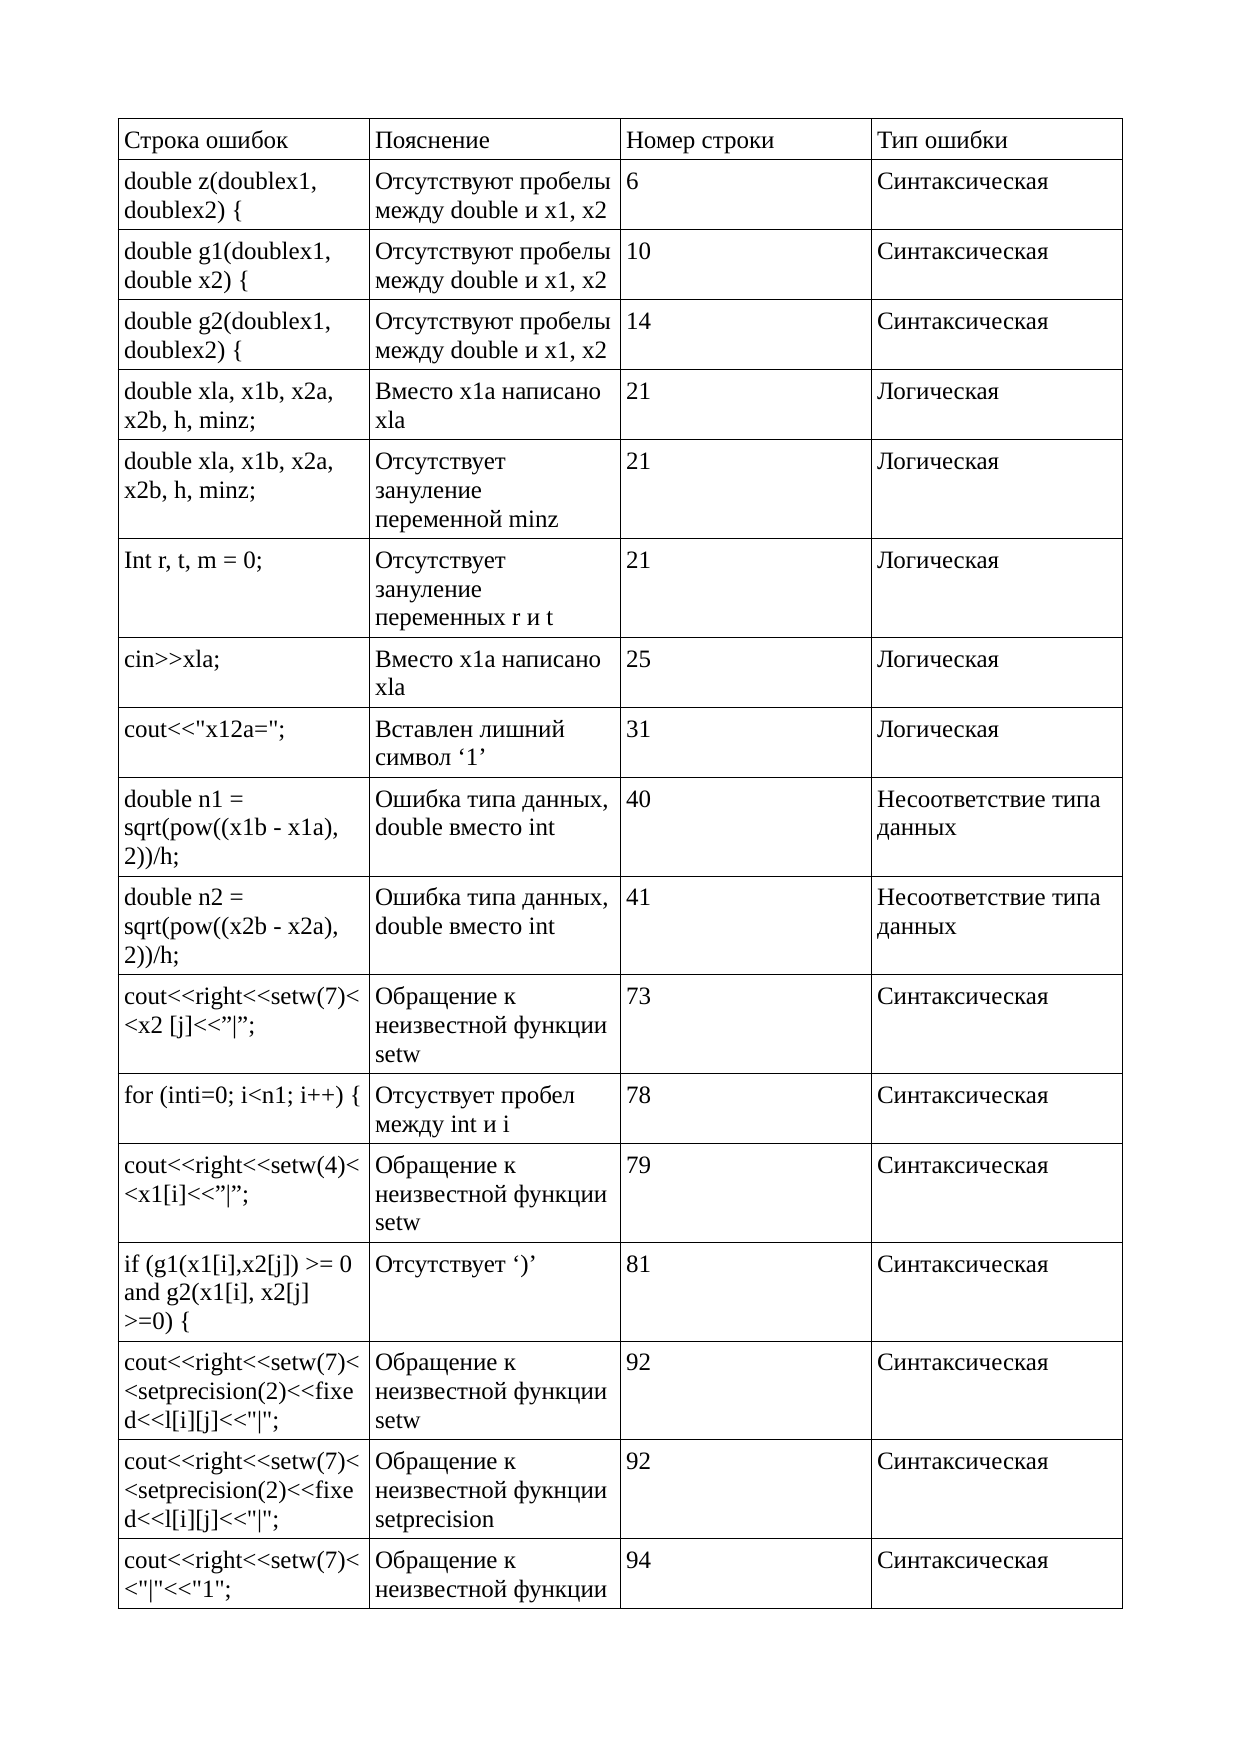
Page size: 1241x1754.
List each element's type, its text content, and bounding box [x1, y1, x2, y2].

table_cell 78 [621, 1074, 871, 1143]
table_cell Отсутствуют пробелы между double и x1, x2 [370, 300, 620, 369]
table_cell 25 [621, 638, 871, 707]
table_cell cout<<right<<setw(4)<<x1[i]<<”|”; [119, 1144, 369, 1242]
table_cell double z(doublex1, doublex2) { [119, 160, 369, 229]
table_cell Обращение к неизвестной функции setw [370, 1144, 620, 1242]
table_cell 10 [621, 230, 871, 299]
table_cell cout<<right<<setw(7)<<setprecision(2)<<fixed<<l[i][j]<<"|"; [119, 1440, 369, 1538]
table_cell 6 [621, 160, 871, 229]
table_cell Отсуствует пробел между int и i [370, 1074, 620, 1143]
table_cell 73 [621, 975, 871, 1073]
table_cell Логическая [872, 539, 1122, 637]
table_cell cout<<right<<setw(7)<<x2 [j]<<”|”; [119, 975, 369, 1073]
table_cell 40 [621, 778, 871, 876]
table_cell cout<<right<<setw(7)<<setprecision(2)<<fixed<<l[i][j]<<"|"; [119, 1342, 369, 1439]
table_cell Синтаксическая [872, 1440, 1122, 1538]
table_cell Обращение к неизвестной функции setw [370, 975, 620, 1073]
table_cell Синтаксическая [872, 1144, 1122, 1242]
table_cell Отсутствует зануление переменных r и t [370, 539, 620, 637]
table_cell double g2(doublex1, doublex2) { [119, 300, 369, 369]
table_cell Отсутствует зануление переменной minz [370, 440, 620, 538]
table_cell Вместо x1a написано xla [370, 638, 620, 707]
table_cell Обращение к неизвестной функции [370, 1539, 620, 1608]
table_cell 92 [621, 1342, 871, 1439]
table_cell Отсутствуют пробелы между double и x1, x2 [370, 160, 620, 229]
table_cell Синтаксическая [872, 230, 1122, 299]
table_cell double n1 = sqrt(pow((x1b - x1a), 2))/h; [119, 778, 369, 876]
table_cell 21 [621, 440, 871, 538]
table_cell Отсутствуют пробелы между double и x1, x2 [370, 230, 620, 299]
table_cell Синтаксическая [872, 1342, 1122, 1439]
table_cell 94 [621, 1539, 871, 1608]
table_cell Синтаксическая [872, 300, 1122, 369]
table_cell if (g1(x1[i],x2[j]) >= 0 and g2(x1[i], x2[j] >=0) { [119, 1243, 369, 1341]
table_cell double xla, x1b, x2a, x2b, h, minz; [119, 440, 369, 538]
table_cell cin>>xla; [119, 638, 369, 707]
table_cell Логическая [872, 440, 1122, 538]
table_cell 31 [621, 708, 871, 777]
table_header Номер строки [621, 119, 871, 159]
table_cell Вставлен лишний символ ‘1’ [370, 708, 620, 777]
table_cell Обращение к неизвестной функции setw [370, 1342, 620, 1439]
table_cell Обращение к неизвестной фукнции setprecision [370, 1440, 620, 1538]
table_cell Int r, t, m = 0; [119, 539, 369, 637]
table_cell for (inti=0; i<n1; i++) { [119, 1074, 369, 1143]
table_cell 41 [621, 877, 871, 974]
table_cell 81 [621, 1243, 871, 1341]
table_cell 92 [621, 1440, 871, 1538]
table_cell 21 [621, 370, 871, 439]
table_cell double n2 = sqrt(pow((x2b - x2a), 2))/h; [119, 877, 369, 974]
table_cell double xla, x1b, x2a, x2b, h, minz; [119, 370, 369, 439]
table_cell Синтаксическая [872, 975, 1122, 1073]
table_cell Синтаксическая [872, 1539, 1122, 1608]
table_cell 79 [621, 1144, 871, 1242]
table_cell Синтаксическая [872, 160, 1122, 229]
table_cell Логическая [872, 638, 1122, 707]
table_cell Несоответствие типа данных [872, 877, 1122, 974]
table_cell Несоответствие типа данных [872, 778, 1122, 876]
table_cell 14 [621, 300, 871, 369]
table_cell Логическая [872, 370, 1122, 439]
table_cell Вместо x1a написано xla [370, 370, 620, 439]
table_cell double g1(doublex1, double x2) { [119, 230, 369, 299]
table_cell Синтаксическая [872, 1074, 1122, 1143]
table_header Тип ошибки [872, 119, 1122, 159]
table_cell 21 [621, 539, 871, 637]
table_header Пояснение [370, 119, 620, 159]
table_cell Ошибка типа данных, double вместо int [370, 877, 620, 974]
table_cell Синтаксическая [872, 1243, 1122, 1341]
table_cell Логическая [872, 708, 1122, 777]
table_header Строка ошибок [119, 119, 369, 159]
table_cell Отсутствует ‘)’ [370, 1243, 620, 1341]
table_cell cout<<"x12a="; [119, 708, 369, 777]
table_cell Ошибка типа данных, double вместо int [370, 778, 620, 876]
table_cell cout<<right<<setw(7)<<"|"<<"1"; [119, 1539, 369, 1608]
